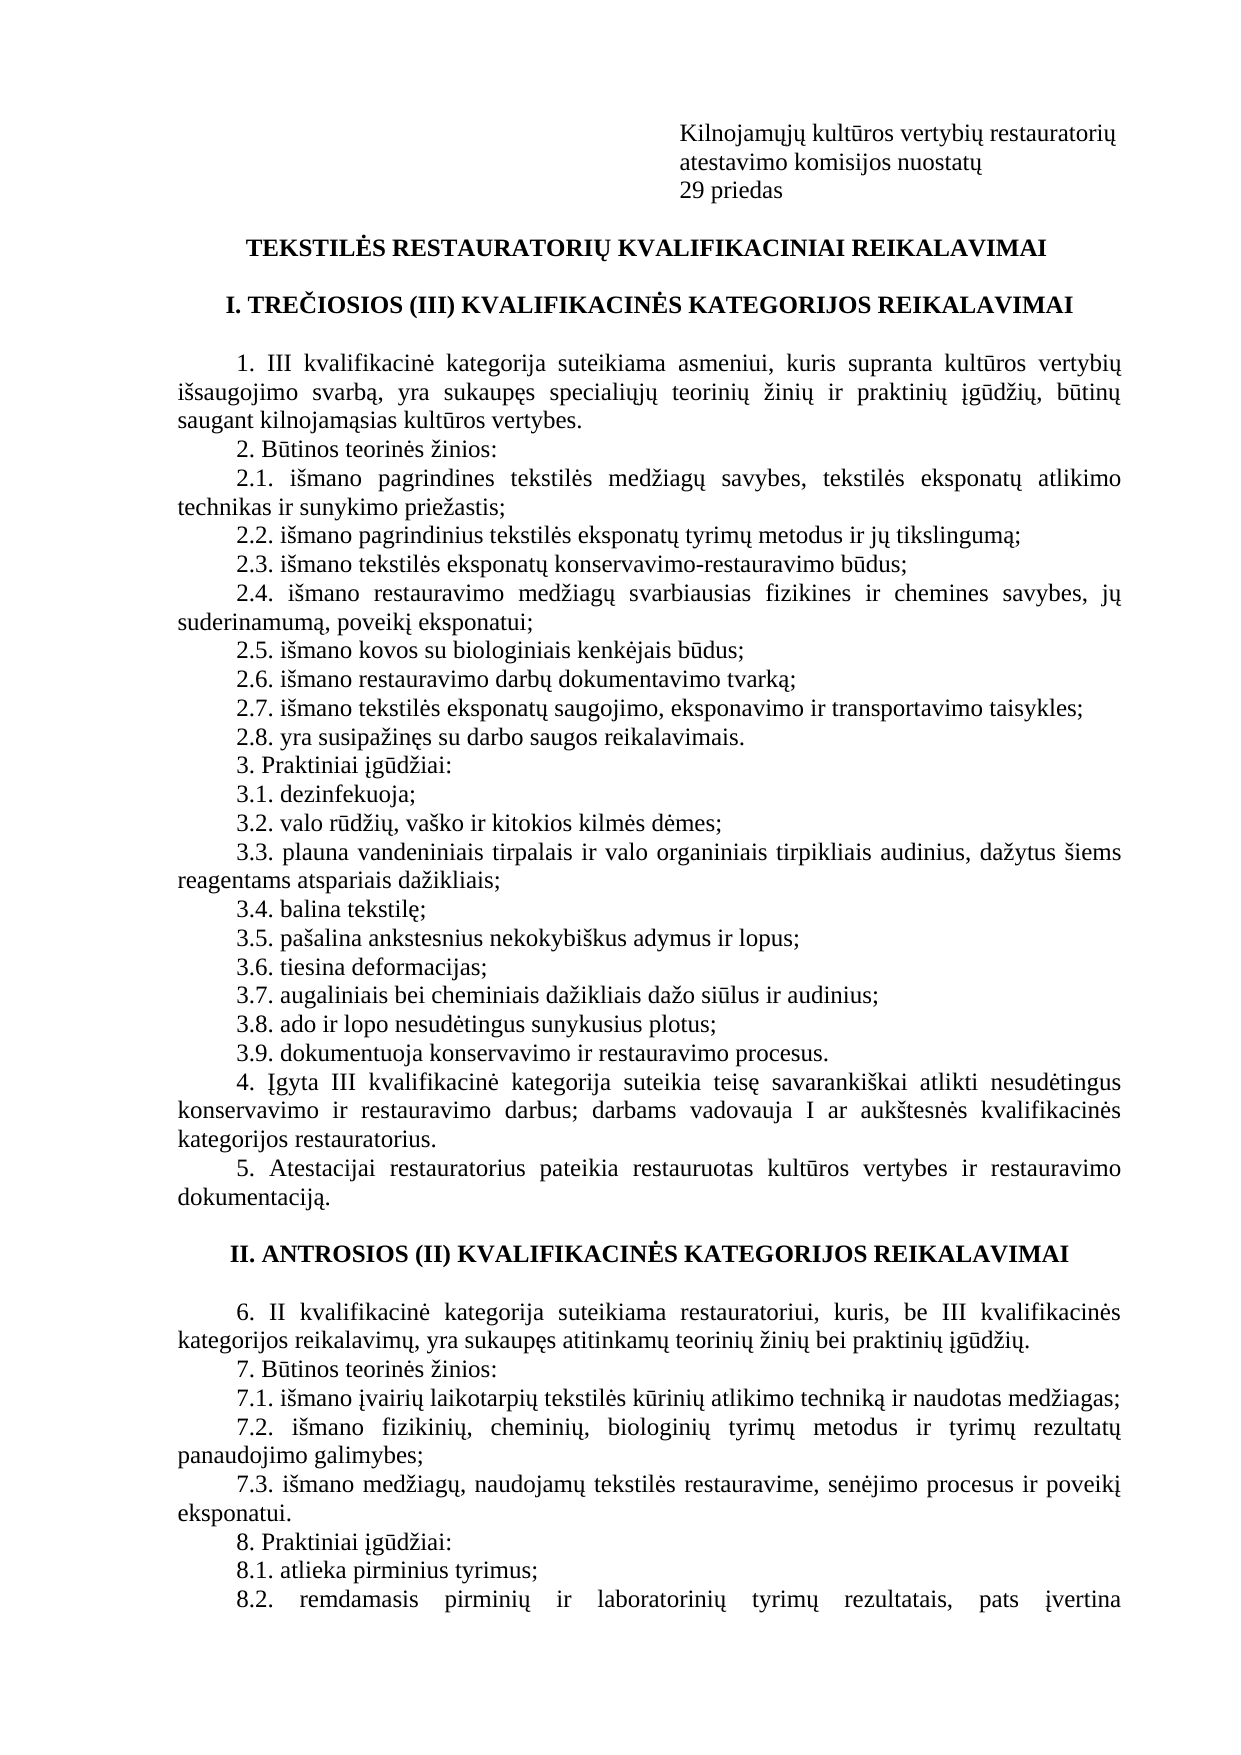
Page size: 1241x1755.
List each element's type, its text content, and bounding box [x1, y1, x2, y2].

text 3.1. dezinfekuoja; [177, 779, 1122, 808]
text 3.4. balina tekstilę; [177, 894, 1122, 923]
text 2.7. išmano tekstilės eksponatų saugojimo, eksponavimo ir transportavimo taisykles; [177, 693, 1122, 722]
text 2. Būtinos teorinės žinios: [177, 434, 1122, 463]
text 2.1. išmano pagrindines tekstilės medžiagų savybes, tekstilės eksponatų atlikimo technikas ir sunykimo priežastis; [177, 463, 1122, 521]
text 8.2. remdamasis pirminių ir laboratorinių tyrimų rezultatais, pats įvertina [177, 1584, 1122, 1613]
text 3.6. tiesina deformacijas; [177, 952, 1122, 981]
text I. TREČIOSIOS (III) KVALIFIKACINĖS KATEGORIJOS REIKALAVIMAI [177, 291, 1122, 319]
text 3.3. plauna vandeniniais tirpalais ir valo organiniais tirpikliais audinius, dažytus šiems reagentams atspariais dažikliais; [177, 837, 1122, 894]
text 4. Įgyta III kvalifikacinė kategorija suteikia teisę savarankiškai atlikti nesudėtingus konservavimo ir restauravimo darbus; darbams vadovauja I ar aukštesnės kvalifikacinės kategorijos restauratorius. [177, 1067, 1122, 1153]
text 2.3. išmano tekstilės eksponatų konservavimo-restauravimo būdus; [177, 549, 1122, 578]
text 5. Atestacijai restauratorius pateikia restauruotas kultūros vertybes ir restauravimo dokumentaciją. [177, 1153, 1122, 1211]
text 2.2. išmano pagrindinius tekstilės eksponatų tyrimų metodus ir jų tikslingumą; [177, 521, 1122, 549]
text 3. Praktiniai įgūdžiai: [177, 751, 1122, 779]
text 1. III kvalifikacinė kategorija suteikiama asmeniui, kuris supranta kultūros vertybių išsaugojimo svarbą, yra sukaupęs specialiųjų teorinių žinių ir praktinių įgūdžių, būtinų saugant kilnojamąsias kultūros vertybes. [177, 348, 1122, 434]
text 3.9. dokumentuoja konservavimo ir restauravimo procesus. [177, 1038, 1122, 1067]
text 7.3. išmano medžiagų, naudojamų tekstilės restauravime, senėjimo procesus ir poveikį eksponatui. [177, 1469, 1122, 1527]
text 3.8. ado ir lopo nesudėtingus sunykusius plotus; [177, 1009, 1122, 1038]
text atestavimo komisijos nuostatų [679, 147, 1122, 176]
text II. ANTROSIOS (II) KVALIFIKACINĖS KATEGORIJOS REIKALAVIMAI [177, 1239, 1122, 1268]
text 7. Būtinos teorinės žinios: [177, 1354, 1122, 1383]
text 8. Praktiniai įgūdžiai: [177, 1527, 1122, 1556]
text Kilnojamųjų kultūros vertybių restauratorių [679, 118, 1122, 147]
text 2.6. išmano restauravimo darbų dokumentavimo tvarką; [177, 664, 1122, 693]
text 7.2. išmano fizikinių, cheminių, biologinių tyrimų metodus ir tyrimų rezultatų panaudojimo galimybes; [177, 1412, 1122, 1469]
text 3.7. augaliniais bei cheminiais dažikliais dažo siūlus ir audinius; [177, 981, 1122, 1009]
text 7.1. išmano įvairių laikotarpių tekstilės kūrinių atlikimo techniką ir naudotas medžiagas; [177, 1383, 1122, 1412]
text 3.5. pašalina ankstesnius nekokybiškus adymus ir lopus; [177, 923, 1122, 952]
text TEKSTILĖS RESTAURATORIŲ KVALIFIKACINIAI REIKALAVIMAI [177, 233, 1122, 262]
text 3.2. valo rūdžių, vaško ir kitokios kilmės dėmes; [177, 808, 1122, 837]
text 8.1. atlieka pirminius tyrimus; [177, 1556, 1122, 1584]
text 29 priedas [679, 176, 1122, 204]
text 2.8. yra susipažinęs su darbo saugos reikalavimais. [177, 722, 1122, 751]
text 2.4. išmano restauravimo medžiagų svarbiausias fizikines ir chemines savybes, jų suderinamumą, poveikį eksponatui; [177, 578, 1122, 636]
text 2.5. išmano kovos su biologiniais kenkėjais būdus; [177, 636, 1122, 664]
text 6. II kvalifikacinė kategorija suteikiama restauratoriui, kuris, be III kvalifikacinės kategorijos reikalavimų, yra sukaupęs atitinkamų teorinių žinių bei praktinių įgūdžių. [177, 1297, 1122, 1354]
